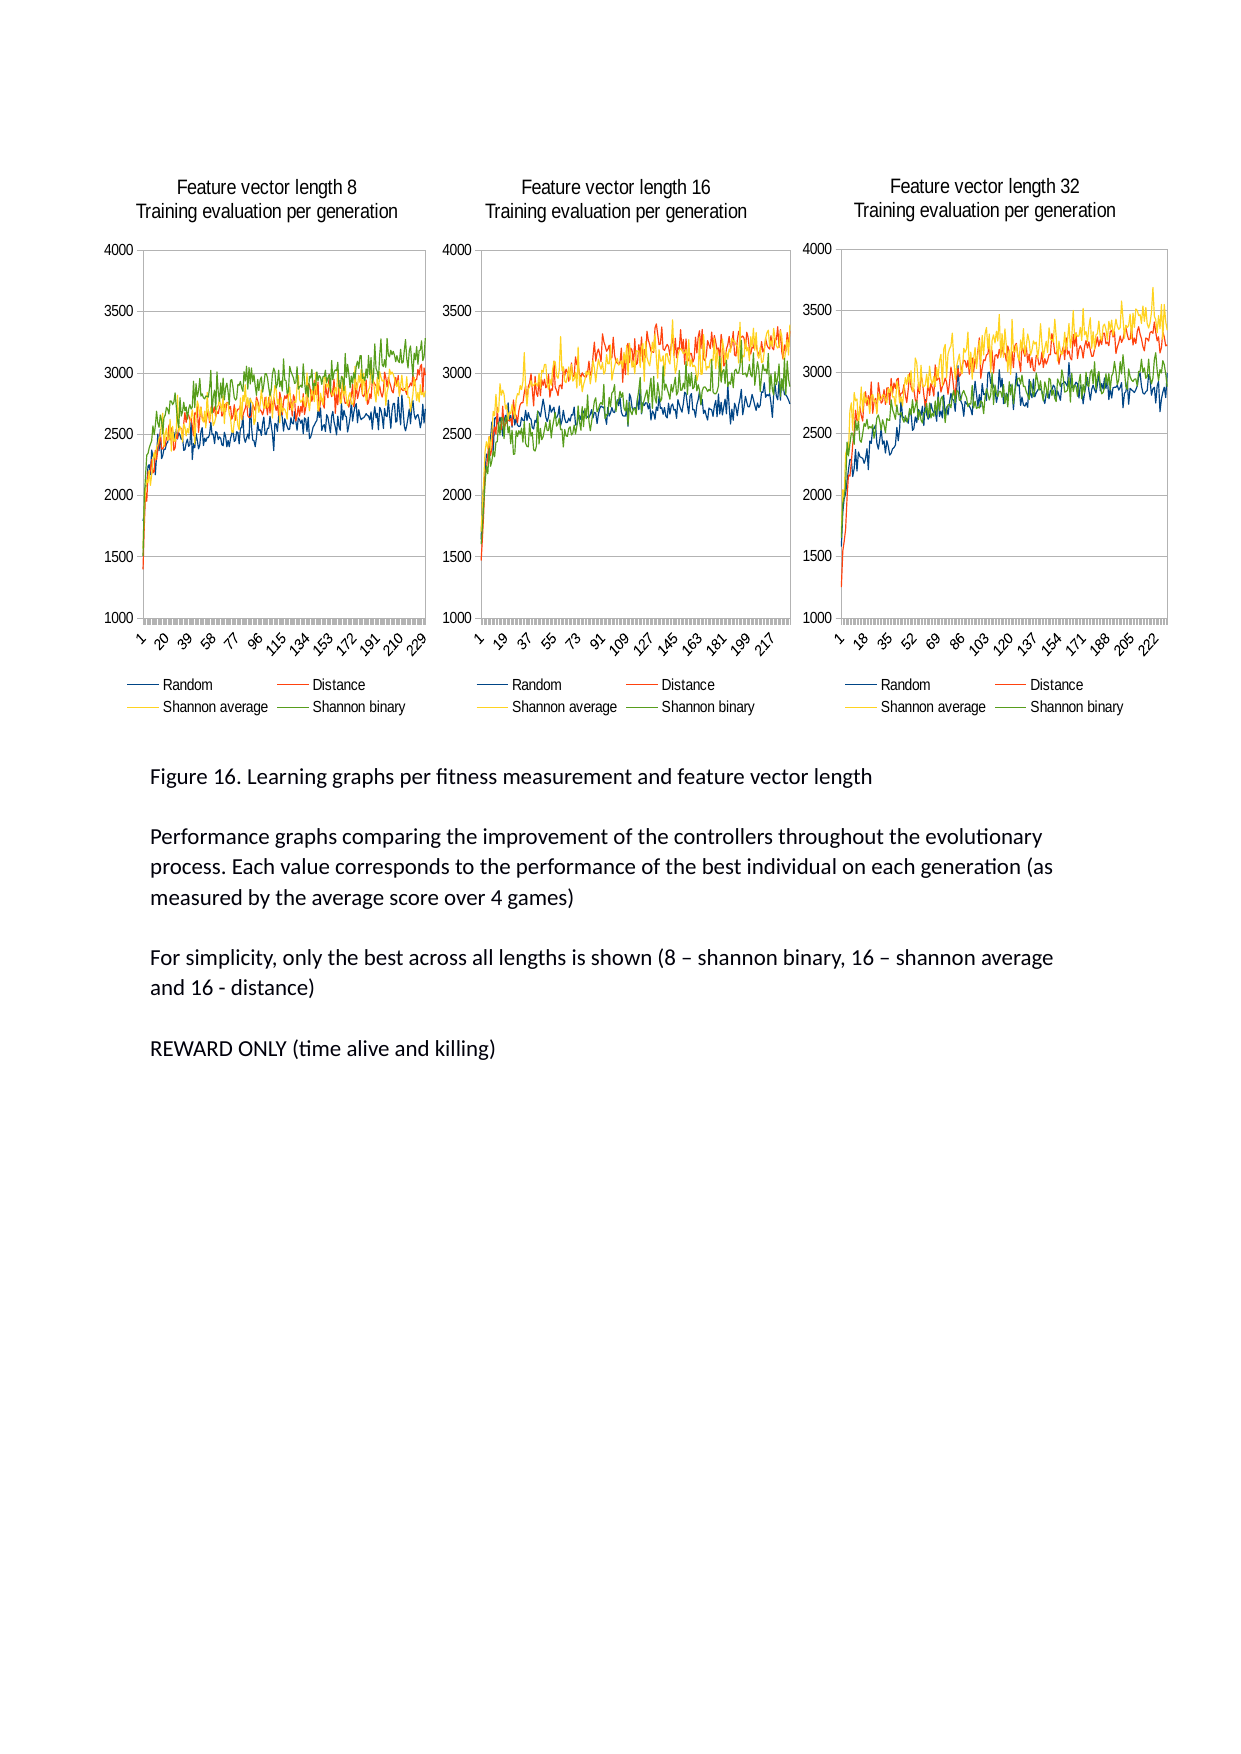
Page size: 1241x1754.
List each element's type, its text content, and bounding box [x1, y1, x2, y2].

text REWARD ONLY (time alive and killing) [150, 1034, 1090, 1062]
text For simplicity, only the best across all lengths is shown (8 – shannon binary, 16 – shannon average and 16 - distance) [150, 943, 1090, 1001]
text Figure 16. Learning graphs per fitness measurement and feature vector length [150, 762, 1090, 790]
text Performance graphs comparing the improvement of the controllers throughout the evolutionary process. Each value corresponds to the performance of the best individual on each generation (as measured by the average score over 4 games) [150, 822, 1090, 911]
